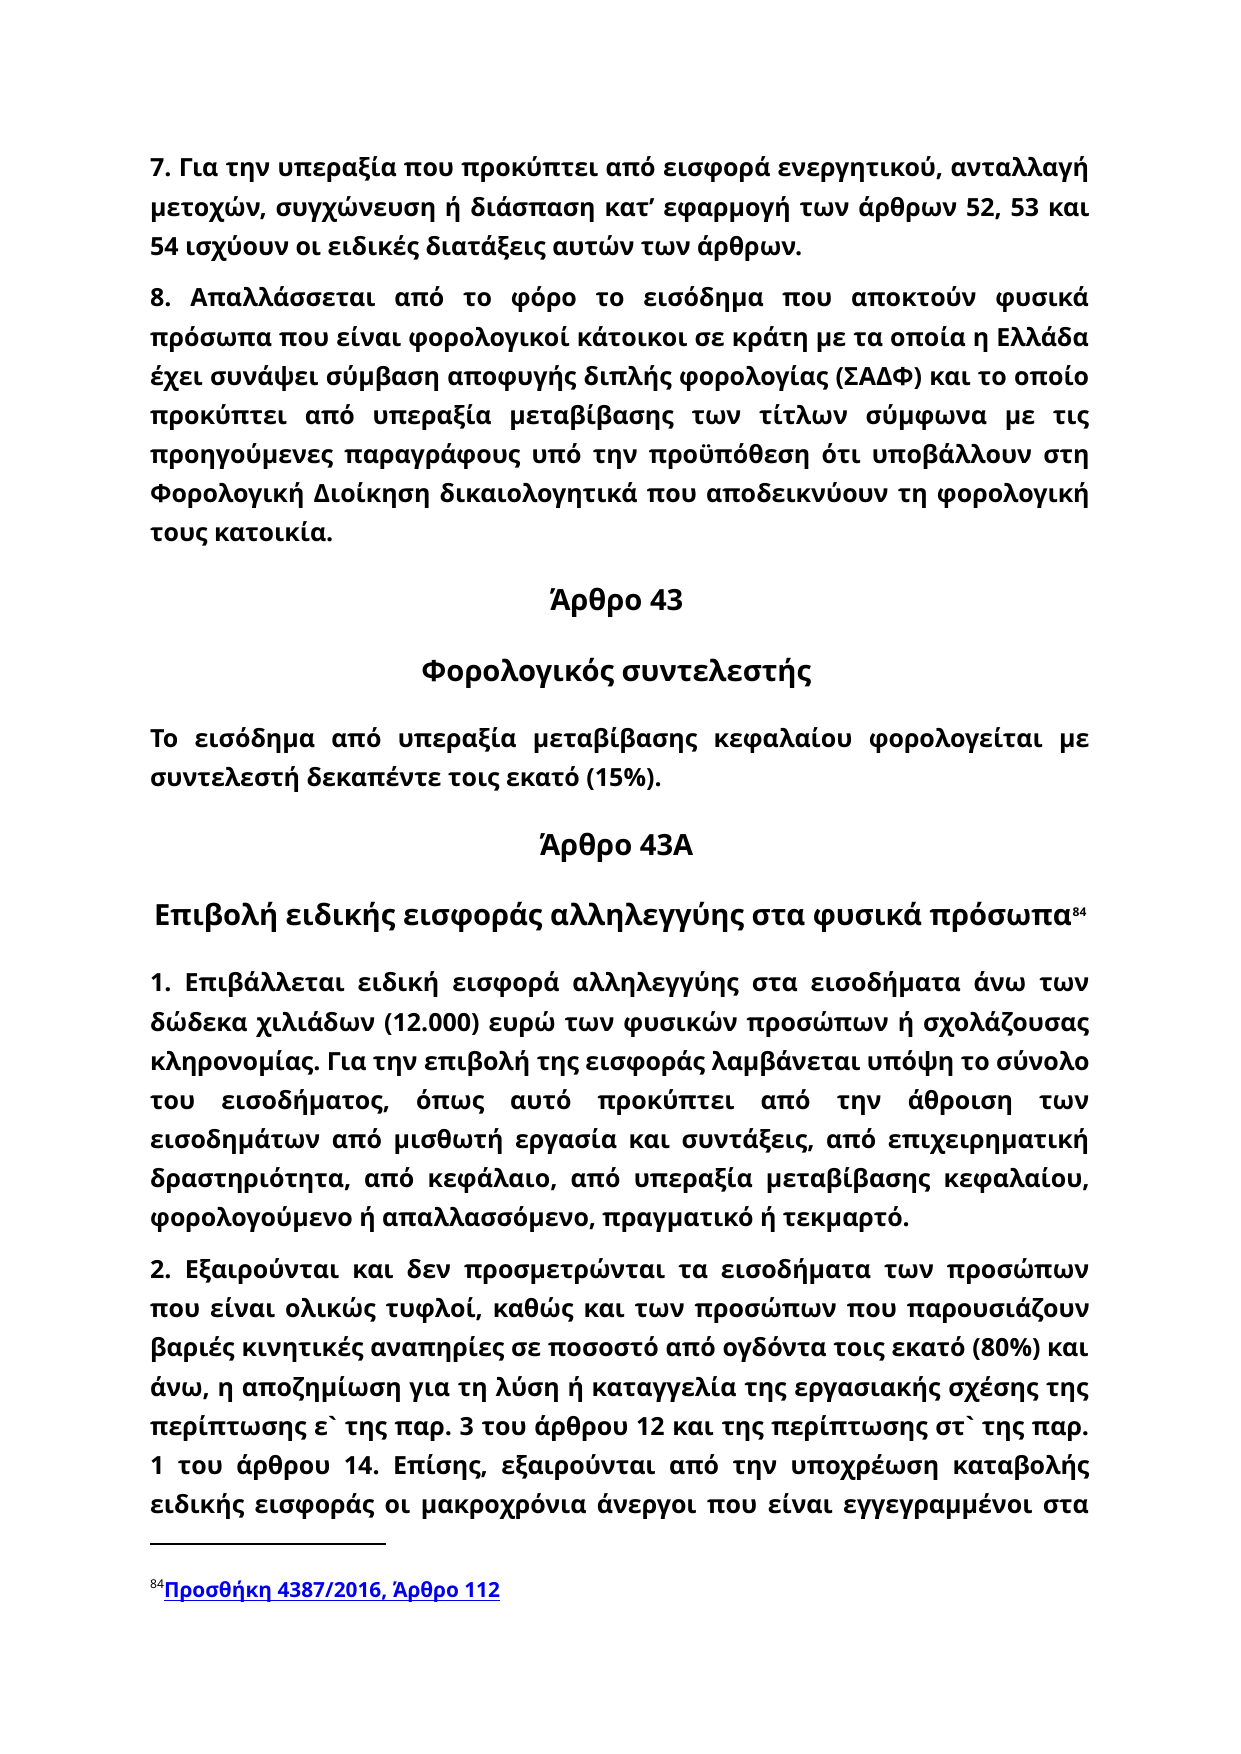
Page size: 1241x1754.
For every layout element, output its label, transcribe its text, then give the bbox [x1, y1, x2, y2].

text 2. Εξαιρούνται και δεν προσμετρώνται τα εισοδήματα των προσώπων που είναι ολικώς τυφλοί, καθώς και των προσώπων που παρουσιάζουν βαριές κινητικές αναπηρίες σε ποσοστό από ογδόντα τοις εκατό (80%) και άνω, η αποζημίωση για τη λύση ή καταγγελία της εργασιακής σχέσης της περίπτωσης ε` της παρ. 3 του άρθρου 12 και της περίπτωσης στ` της παρ. 1 του άρθρου 14. Επίσης, εξαιρούνται από την υποχρέωση καταβολής ειδικής εισφοράς οι μακροχρόνια άνεργοι που είναι εγγεγραμμένοι στα [150, 1252, 1090, 1521]
text 1. Επιβάλλεται ειδική εισφορά αλληλεγγύης στα εισοδήματα άνω των δώδεκα χιλιάδων (12.000) ευρώ των φυσικών προσώπων ή σχολάζουσας κληρονομίας. Για την επιβολή της εισφοράς λαμβάνεται υπόψη το σύνολο του εισοδήματος, όπως αυτό προκύπτει από την άθροιση των εισοδημάτων από μισθωτή εργασία και συντάξεις, από επιχειρηματική δραστηριότητα, από κεφάλαιο, από υπεραξία μεταβίβασης κεφαλαίου, φορολογούμενο ή απαλλασσόμενο, πραγματικό ή τεκμαρτό. [150, 965, 1090, 1234]
subtitle Φορολογικός συντελεστής [150, 650, 1090, 689]
subtitle Άρθρο 43 [150, 579, 1090, 619]
subtitle Άρθρο 43Α [150, 824, 1090, 863]
subtitle Επιβολή ειδικής εισφοράς αλληλεγγύης στα φυσικά πρόσωπα [150, 894, 1090, 934]
text Προσθήκη 4387/2016, Άρθρο 112 [150, 1576, 1090, 1604]
text 7. Για την υπεραξία που προκύπτει από εισφορά ενεργητικού, ανταλλαγή μετοχών, συγχώνευση ή διάσπαση κατ’ εφαρμογή των άρθρων 52, 53 και 54 ισχύουν οι ειδικές διατάξεις αυτών των άρθρων. [150, 150, 1090, 262]
text Το εισόδημα από υπεραξία μεταβίβασης κεφαλαίου φορολογείται με συντελεστή δεκαπέντε τοις εκατό (15%). [150, 720, 1090, 794]
text 8. Απαλλάσσεται από το φόρο το εισόδημα που αποκτούν φυσικά πρόσωπα που είναι φορολογικοί κάτοικοι σε κράτη με τα οποία η Ελλάδα έχει συνάψει σύμβαση αποφυγής διπλής φορολογίας (ΣΑΔΦ) και το οποίο προκύπτει από υπεραξία μεταβίβασης των τίτλων σύμφωνα με τις προηγούμενες παραγράφους υπό την προϋπόθεση ότι υποβάλλουν στη Φορολογική Διοίκηση δικαιολογητικά που αποδεικνύουν τη φορολογική τους κατοικία. [150, 280, 1090, 549]
